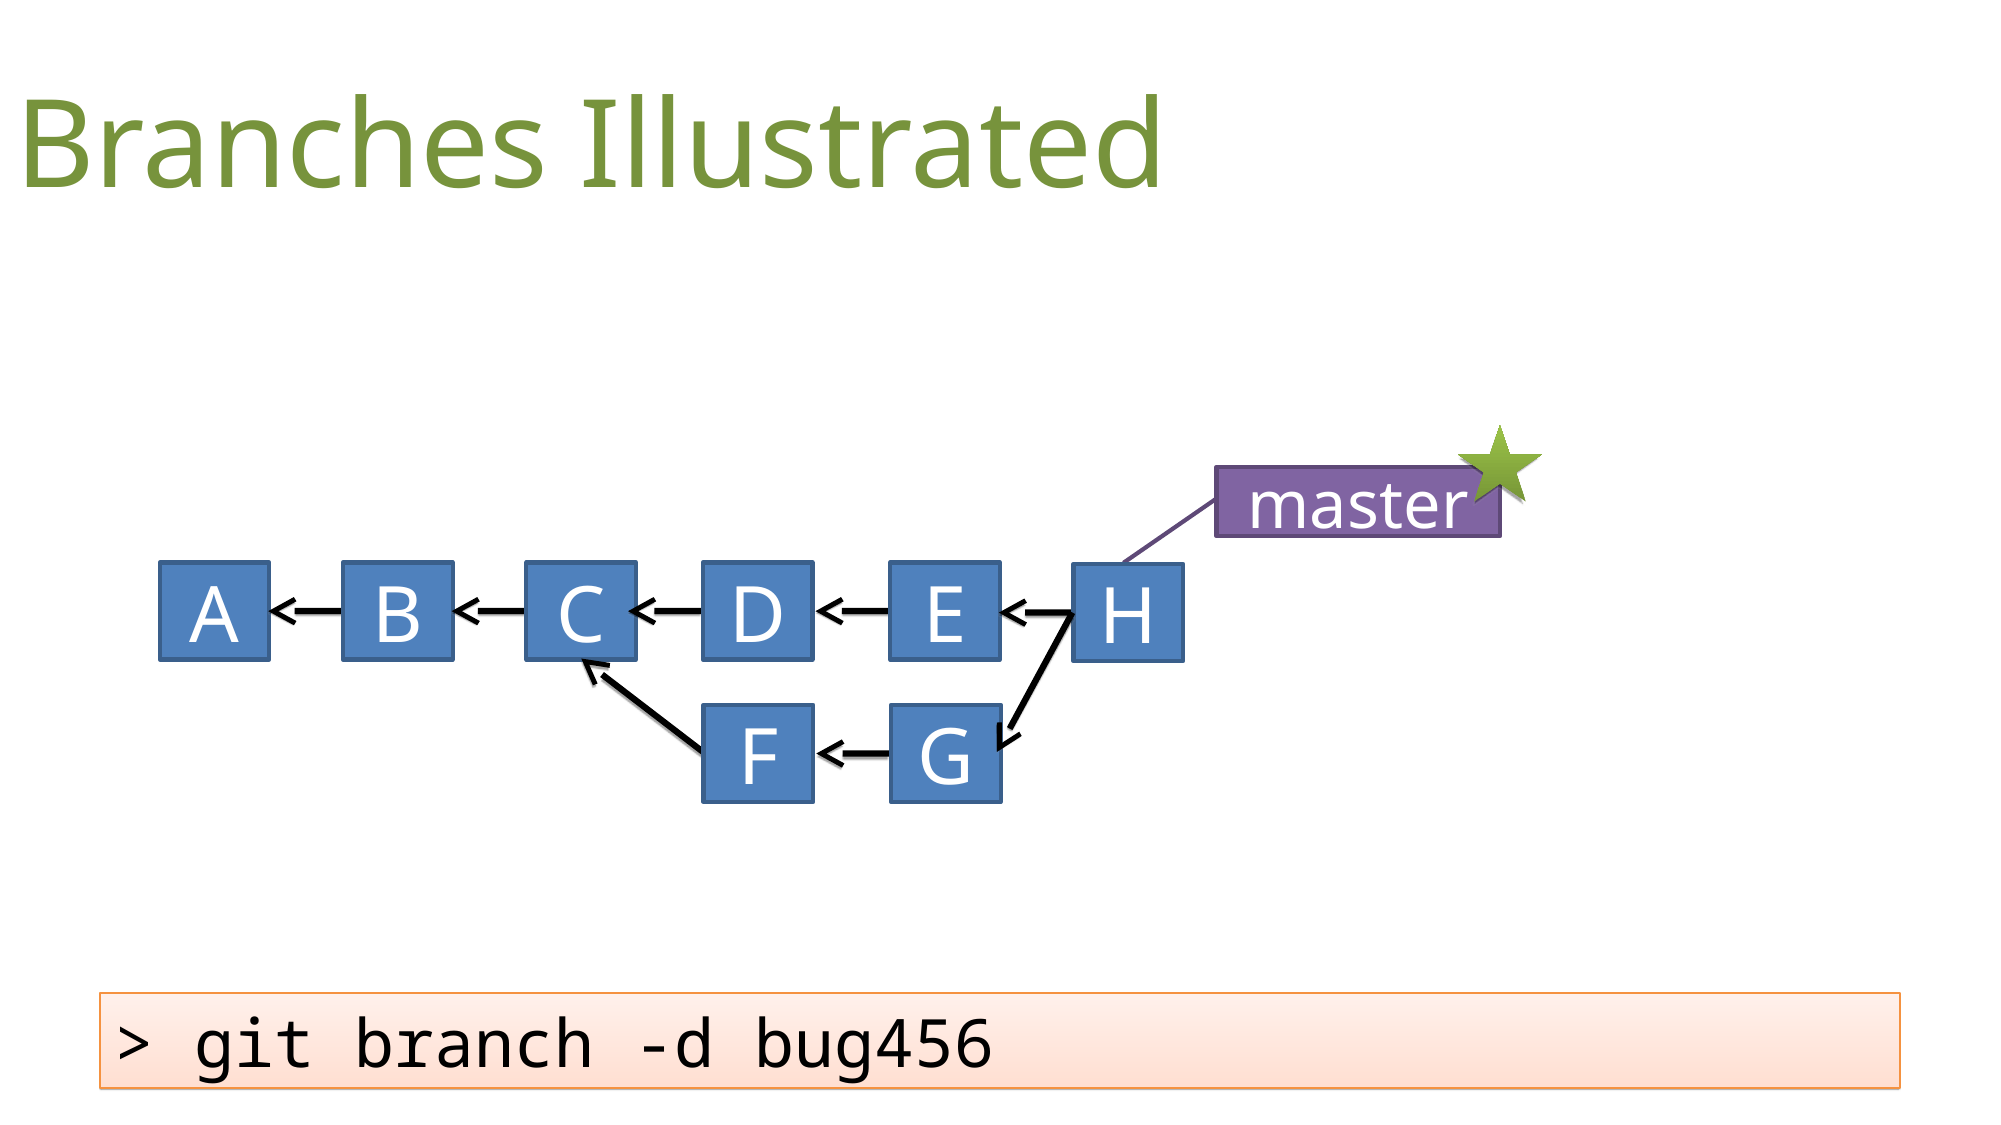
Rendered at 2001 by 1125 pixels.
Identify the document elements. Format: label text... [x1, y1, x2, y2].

title Branches Illustrated [0, 45, 1800, 233]
text_box master [1217, 467, 1500, 536]
text_box > git branch -d bug456 [99, 993, 1900, 1088]
text_box H [1073, 563, 1184, 662]
text_box [1458, 425, 1542, 502]
text_box G [890, 704, 1001, 802]
text_box F [703, 704, 814, 802]
text_box E [890, 562, 1000, 660]
text_box C [526, 562, 637, 660]
text_box D [702, 562, 813, 660]
text_box A [159, 562, 270, 660]
text_box B [342, 562, 453, 660]
